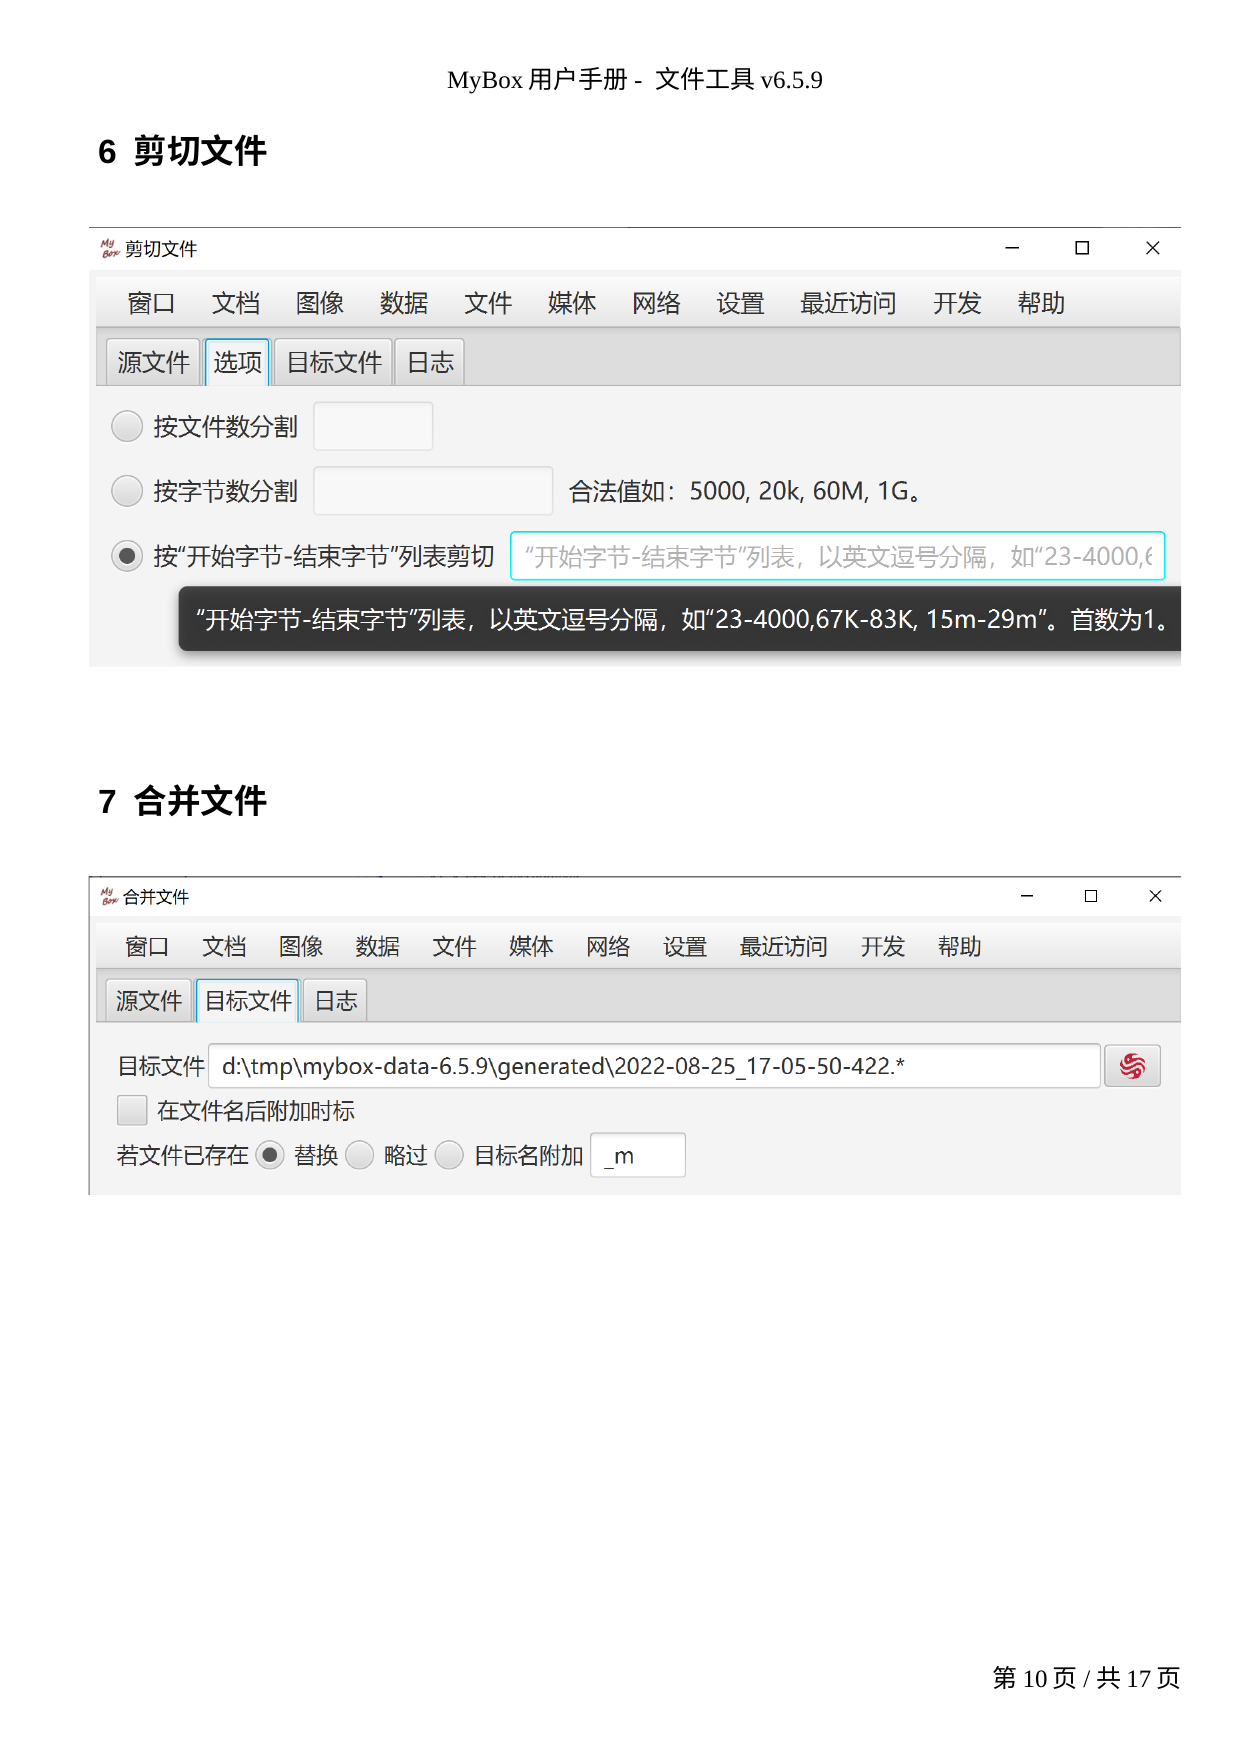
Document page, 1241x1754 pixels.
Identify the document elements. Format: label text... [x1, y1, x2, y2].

subtitle 剪切文件 [88, 125, 1181, 173]
picture [88, 876, 1182, 1195]
picture [88, 227, 1182, 667]
subtitle 合并文件 [88, 774, 1181, 823]
